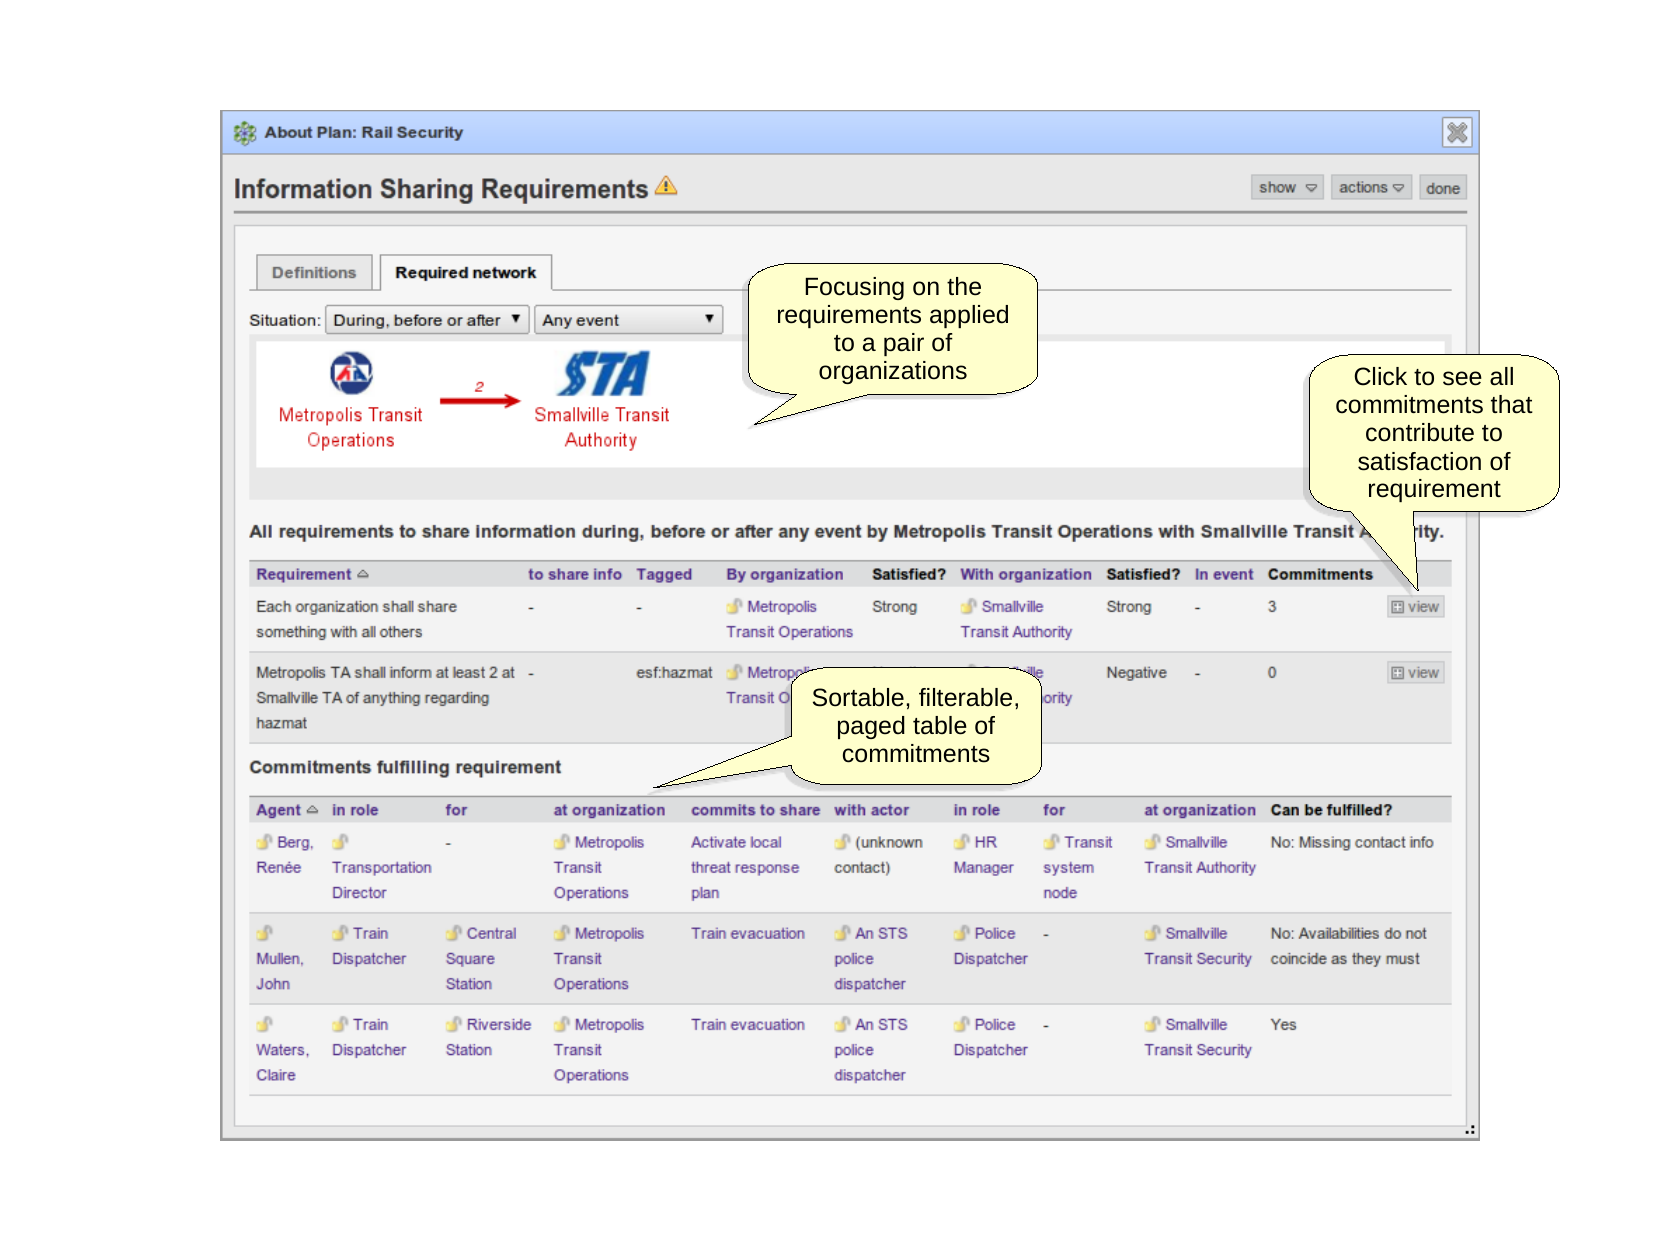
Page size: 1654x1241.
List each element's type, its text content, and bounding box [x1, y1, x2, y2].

text_box Focusing on the requirements applied to a pair of organizations [748, 263, 1038, 425]
text_box Click to see all commitments that contribute to satisfaction of requirement [1309, 354, 1560, 591]
text_box Sortable, filterable, paged table of commitments [653, 667, 1042, 788]
picture [220, 110, 1480, 1141]
